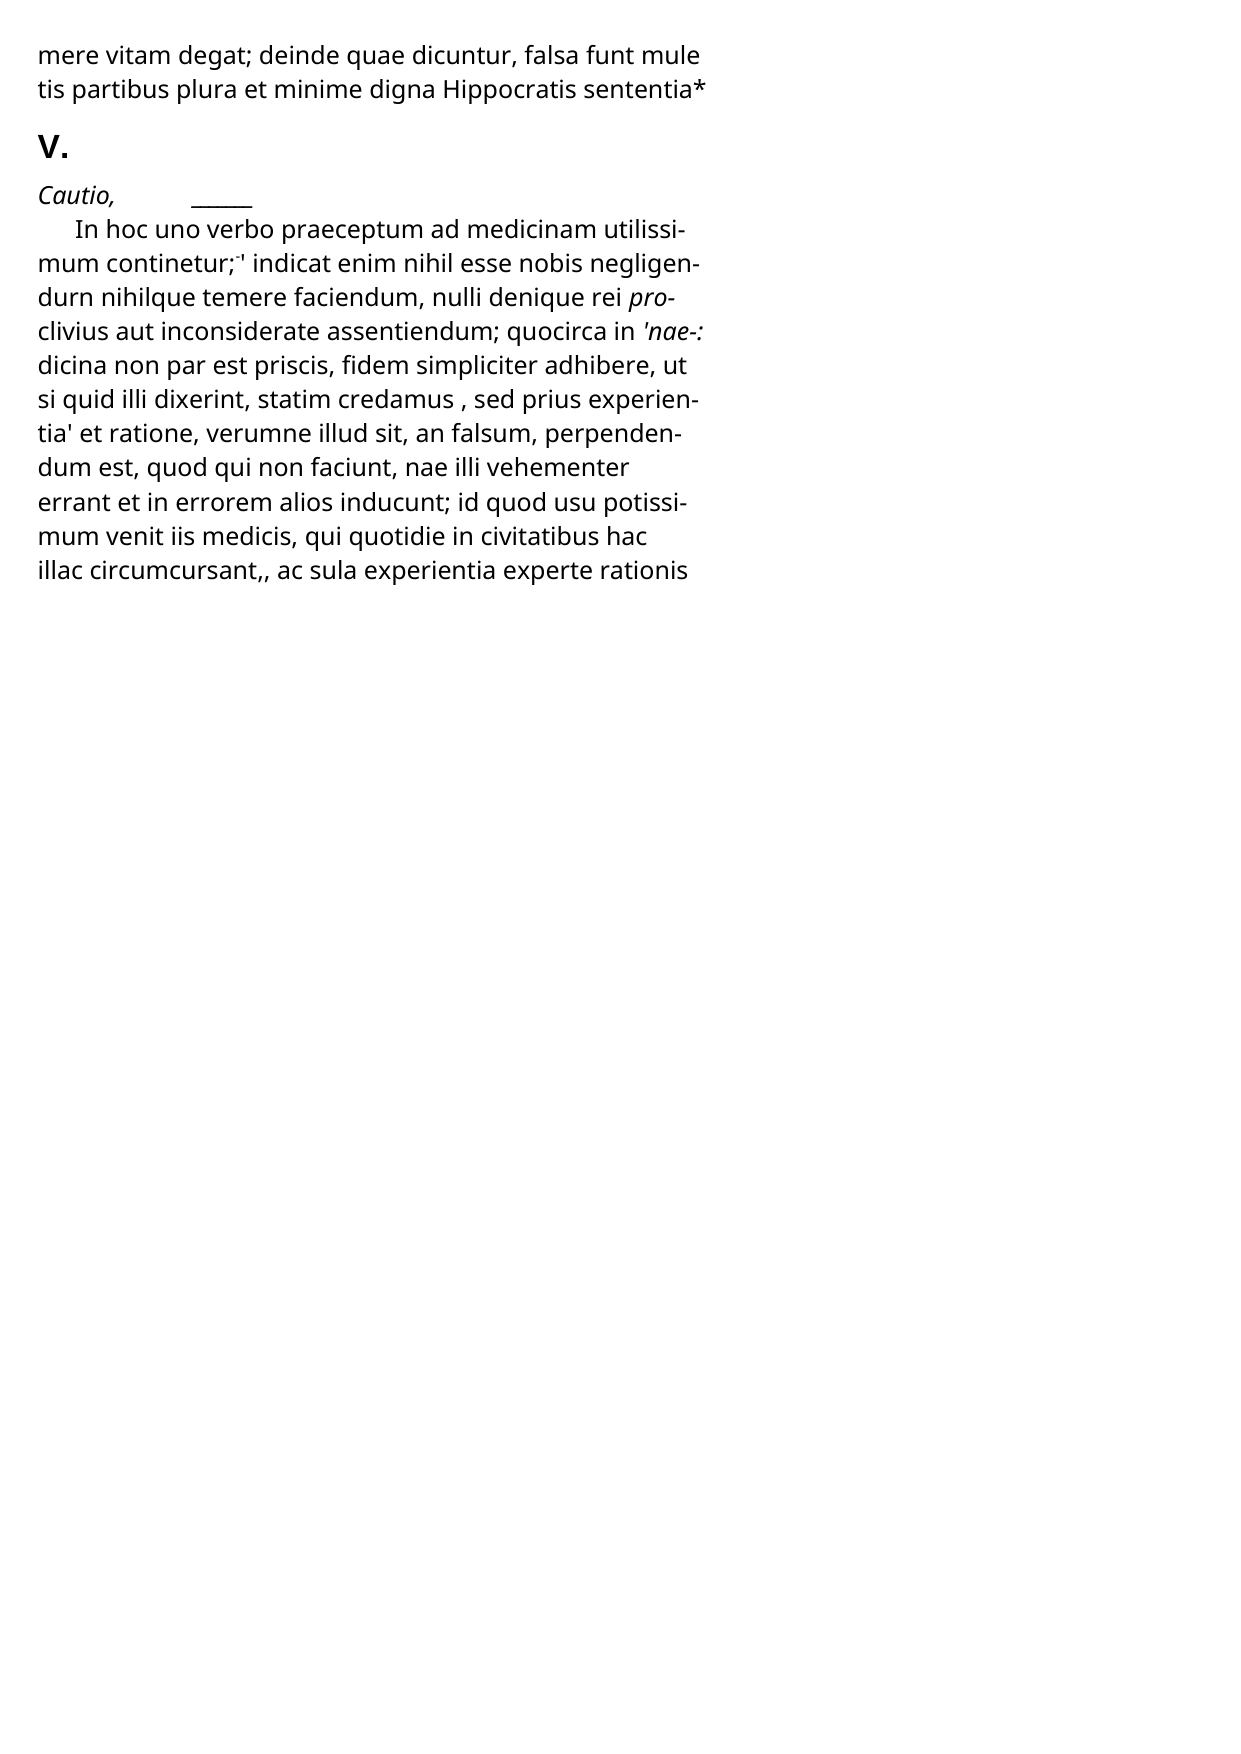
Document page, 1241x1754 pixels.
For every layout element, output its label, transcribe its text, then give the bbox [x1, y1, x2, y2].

text mere vitam degat; deinde quae dicuntur, falsa funt mule tis partibus plura et minime digna Hippocratis sententia* [37, 37, 1203, 106]
text In hoc uno verbo praeceptum ad medicinam utilissi- mum continetur;-' indicat enim nihil esse nobis negligen- durn nihilque temere faciendum, nulli denique rei pro- clivius aut inconsiderate assentiendum; quocirca in 'nae-: dicina non par est priscis, fidem simpliciter adhibere, ut si quid illi dixerint, statim credamus , sed prius experien- tia' et ratione, verumne illud sit, an falsum, perpenden- dum est, quod qui non faciunt, nae illi vehementer errant et in errorem alios inducunt; id quod usu potissi- mum venit iis medicis, qui quotidie in civitatibus hac illac circumcursant,, ac sula experientia experte rationis [37, 212, 1203, 586]
text Cautio, [37, 178, 1203, 212]
subtitle V. [37, 126, 1203, 165]
